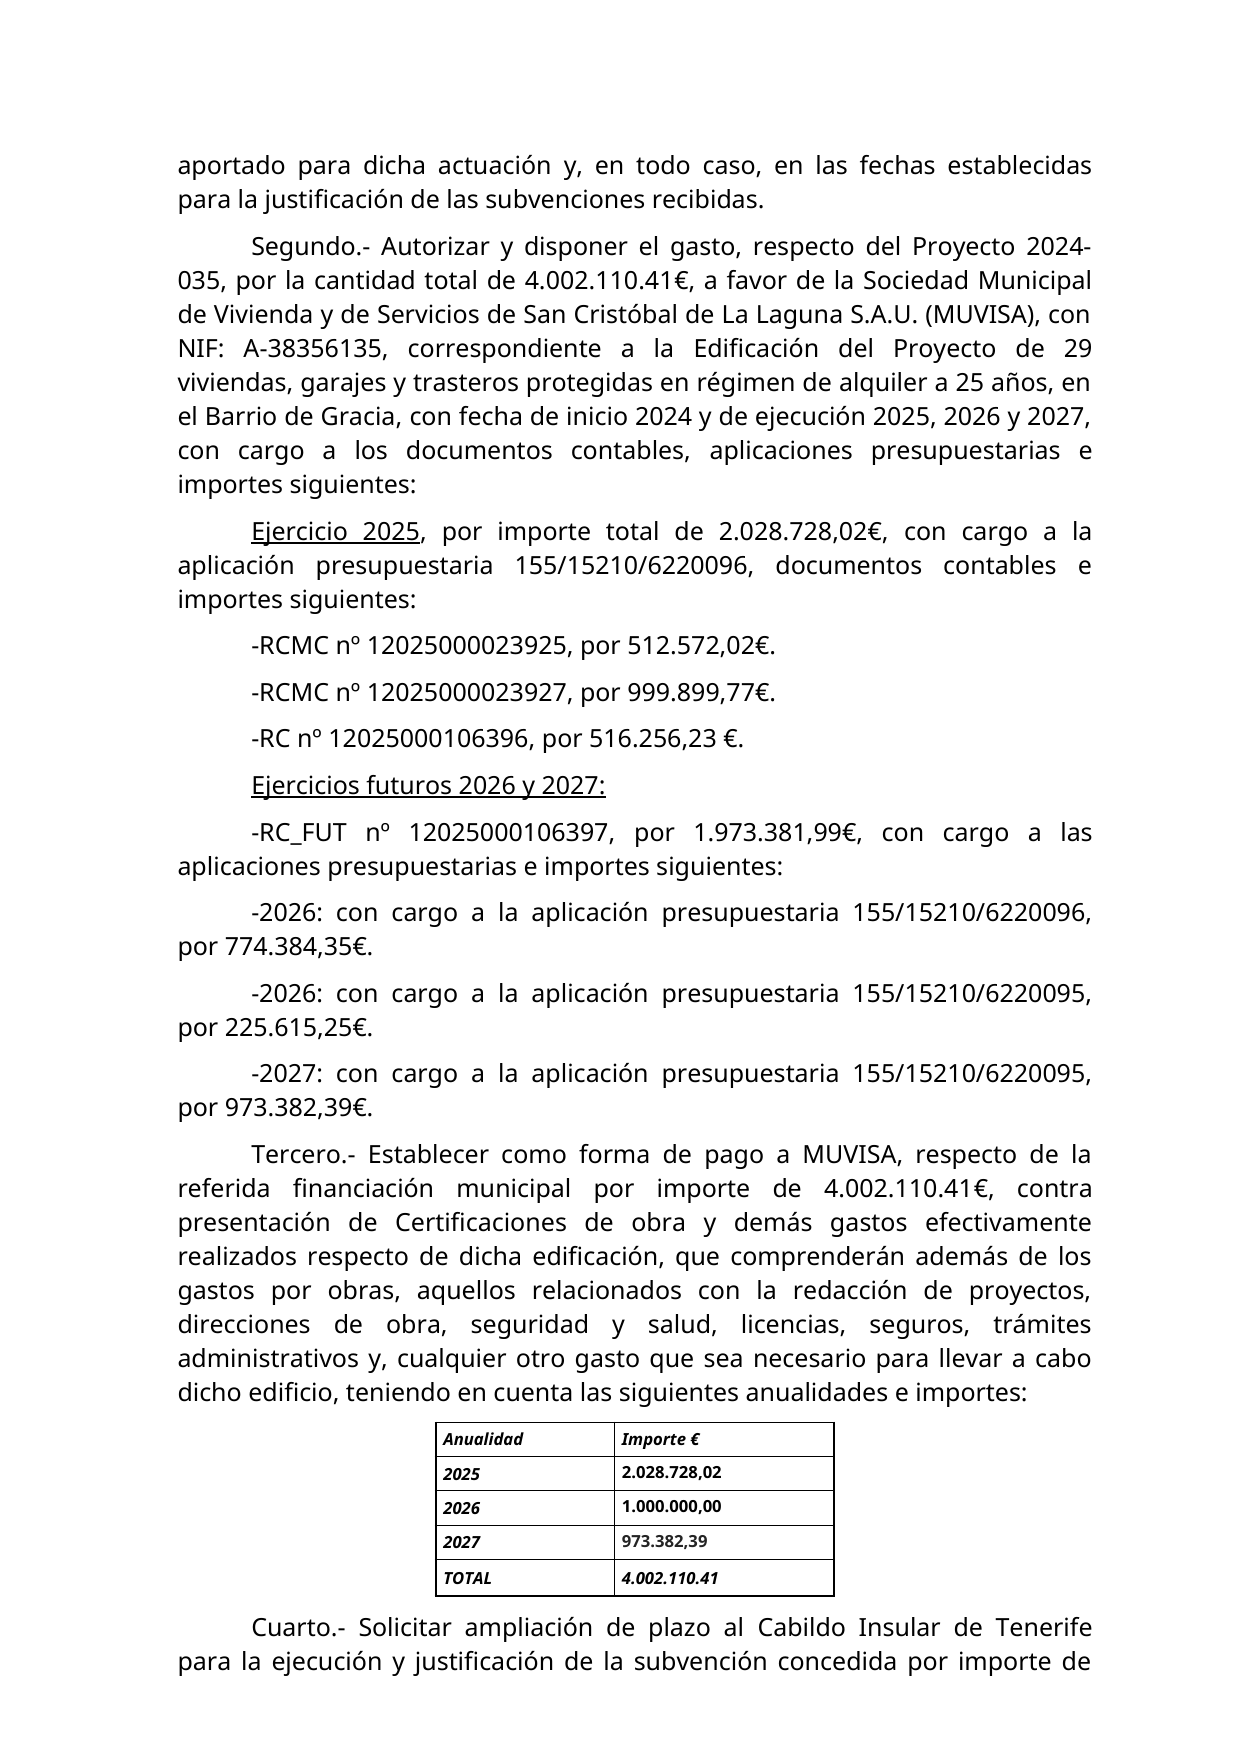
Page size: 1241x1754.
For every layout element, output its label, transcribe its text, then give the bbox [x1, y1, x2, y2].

text -2026: con cargo a la aplicación presupuestaria 155/15210/6220096, por 774.384,35€. [177, 895, 1093, 963]
text aportado para dicha actuación y, en todo caso, en las fechas establecidas para la justificación de las subvenciones recibidas. [177, 148, 1093, 216]
text Ejercicio 2025, por importe total de 2.028.728,02€, con cargo a la aplicación presupuestaria 155/15210/6220096, documentos contables e importes siguientes: [177, 513, 1093, 615]
text Segundo.- Autorizar y disponer el gasto, respecto del Proyecto 2024-035, por la cantidad total de 4.002.110.41€, a favor de la Sociedad Municipal de Vivienda y de Servicios de San Cristóbal de La Laguna S.A.U. (MUVISA), con NIF: A-38356135, correspondiente a la Edificación del Proyecto de 29 viviendas, garajes y trasteros protegidas en régimen de alquiler a 25 años, en el Barrio de Gracia, con fecha de inicio 2024 y de ejecución 2025, 2026 y 2027, con cargo a los documentos contables, aplicaciones presupuestarias e importes siguientes: [177, 228, 1093, 501]
text -2026: con cargo a la aplicación presupuestaria 155/15210/6220095, por 225.615,25€. [177, 975, 1093, 1043]
table_cell 2027 [437, 1526, 614, 1559]
table_cell TOTAL [437, 1560, 614, 1595]
table_header Anualidad [437, 1423, 614, 1456]
table_cell 2025 [437, 1457, 614, 1490]
table_cell 2.028.728,02 [615, 1457, 833, 1490]
table_cell 4.002.110.41 [615, 1560, 833, 1595]
table_cell 1.000.000,00 [615, 1491, 833, 1525]
text -RC_FUT nº 12025000106397, por 1.973.381,99€, con cargo a las aplicaciones presupuestarias e importes siguientes: [177, 814, 1093, 882]
table_cell 973.382,39 [615, 1526, 833, 1559]
text -RCMC nº 12025000023925, por 512.572,02€. [177, 628, 1093, 662]
text Cuarto.- Solicitar ampliación de plazo al Cabildo Insular de Tenerife para la ejecución y justificación de la subvención concedida por importe de [177, 1610, 1093, 1678]
table_cell 2026 [437, 1491, 614, 1525]
table_header Importe € [615, 1423, 833, 1456]
text Ejercicios futuros 2026 y 2027: [177, 768, 1093, 802]
text -RCMC nº 12025000023927, por 999.899,77€. [177, 674, 1093, 708]
text Tercero.- Establecer como forma de pago a MUVISA, respecto de la referida financiación municipal por importe de 4.002.110.41€, contra presentación de Certificaciones de obra y demás gastos efectivamente realizados respecto de dicha edificación, que comprenderán además de los gastos por obras, aquellos relacionados con la redacción de proyectos, direcciones de obra, seguridad y salud, licencias, seguros, trámites administrativos y, cualquier otro gasto que sea necesario para llevar a cabo dicho edificio, teniendo en cuenta las siguientes anualidades e importes: [177, 1137, 1093, 1409]
text -RC nº 12025000106396, por 516.256,23 €. [177, 721, 1093, 755]
text -2027: con cargo a la aplicación presupuestaria 155/15210/6220095, por 973.382,39€. [177, 1056, 1093, 1124]
